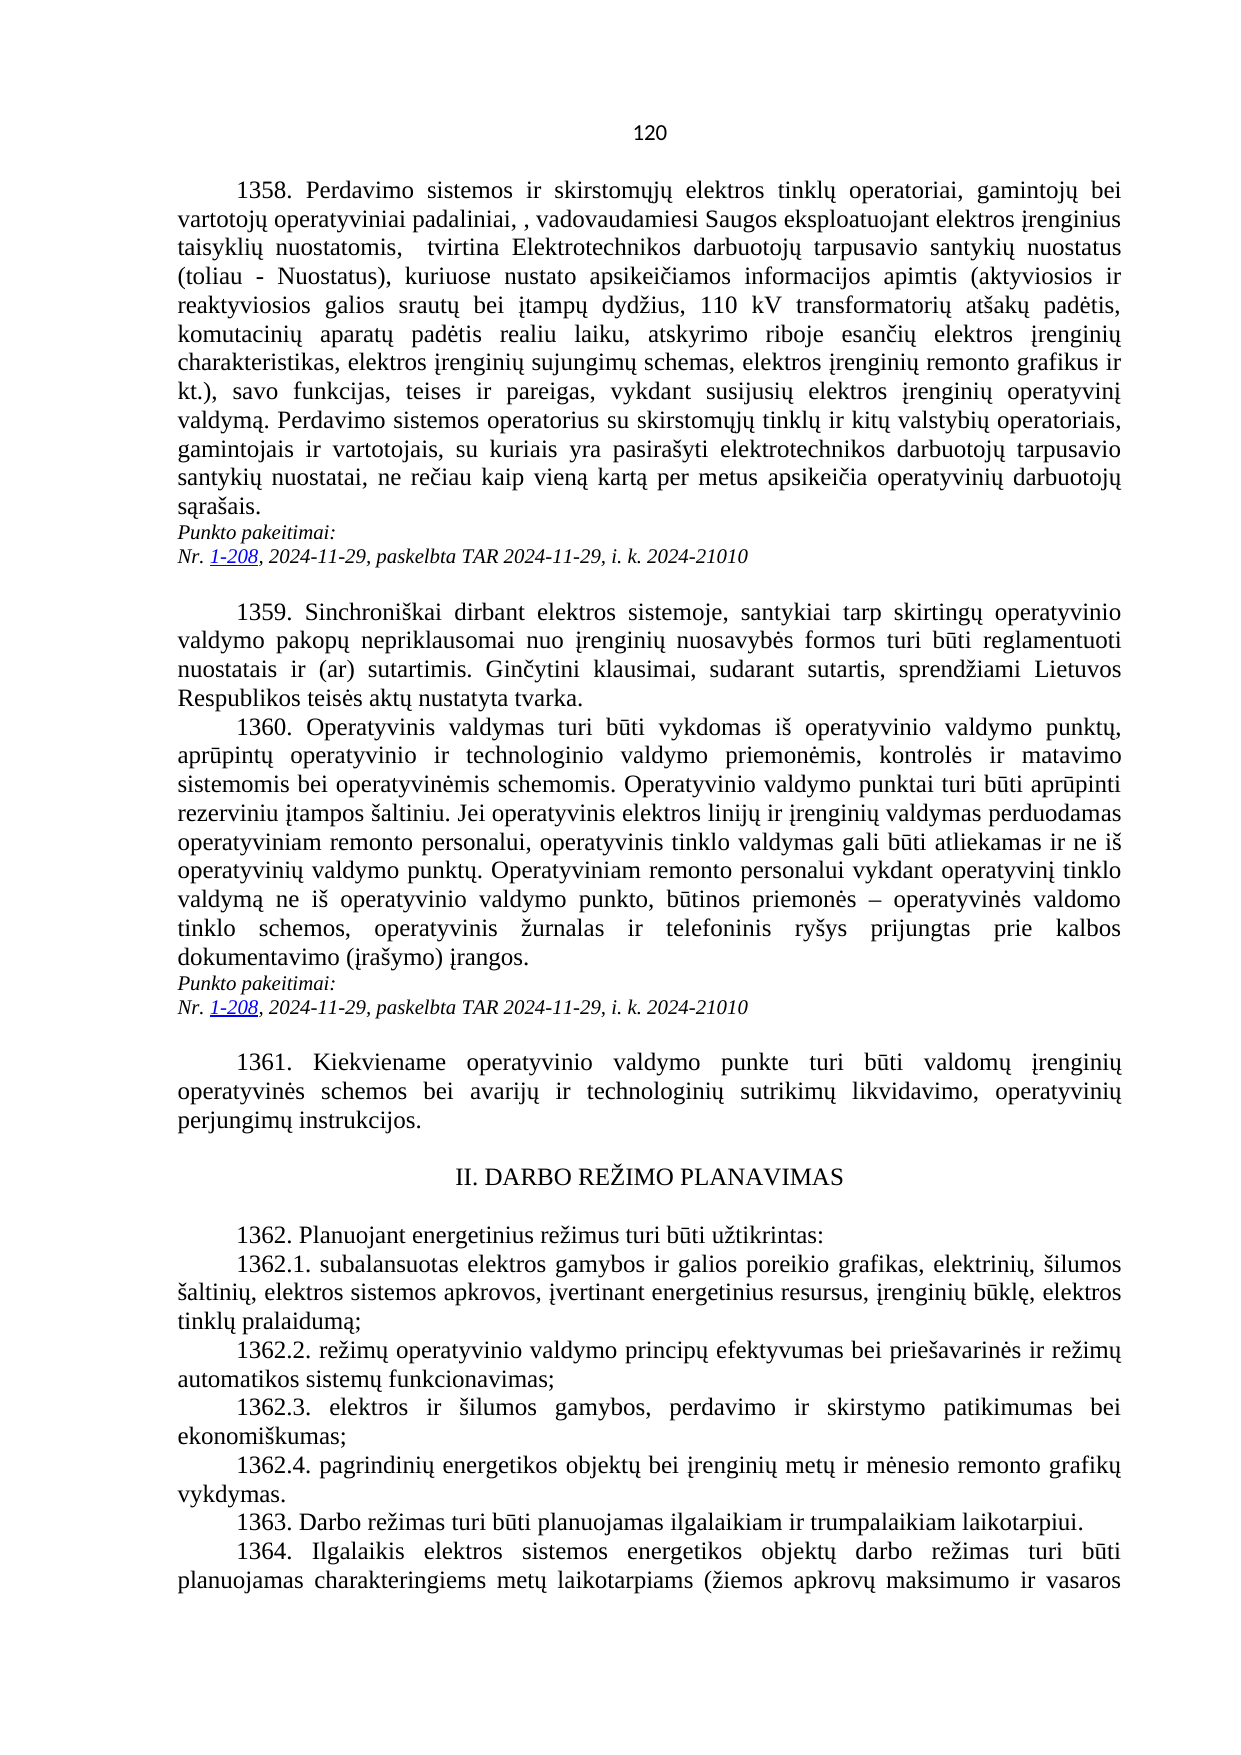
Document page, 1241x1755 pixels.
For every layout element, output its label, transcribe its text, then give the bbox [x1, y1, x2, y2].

text 1359. Sinchroniškai dirbant elektros sistemoje, santykiai tarp skirtingų operatyvinio valdymo pakopų nepriklausomai nuo įrenginių nuosavybės formos turi būti reglamentuoti nuostatais ir (ar) sutartimis. Ginčytini klausimai, sudarant sutartis, sprendžiami Lietuvos Respublikos teisės aktų nustatyta tvarka. [177, 597, 1122, 712]
text 1363. Darbo režimas turi būti planuojamas ilgalaikiam ir trumpalaikiam laikotarpiui. [177, 1507, 1122, 1536]
text II. DARBO REŽIMO PLANAVIMAS [177, 1162, 1122, 1191]
text 1362.3. elektros ir šilumos gamybos, perdavimo ir skirstymo patikimumas bei ekonomiškumas; [177, 1392, 1122, 1450]
text 1362.4. pagrindinių energetikos objektų bei įrenginių metų ir mėnesio remonto grafikų vykdymas. [177, 1450, 1122, 1507]
text Nr. 1-208, 2024-11-29, paskelbta TAR 2024-11-29, i. k. 2024-21010 [177, 994, 1122, 1019]
text 1361. Kiekviename operatyvinio valdymo punkte turi būti valdomų įrenginių operatyvinės schemos bei avarijų ir technologinių sutrikimų likvidavimo, operatyvinių perjungimų instrukcijos. [177, 1047, 1122, 1134]
text 1362.1. subalansuotas elektros gamybos ir galios poreikio grafikas, elektrinių, šilumos šaltinių, elektros sistemos apkrovos, įvertinant energetinius resursus, įrenginių būklę, elektros tinklų pralaidumą; [177, 1249, 1122, 1335]
text Punkto pakeitimai: [177, 520, 1122, 544]
text 1362. Planuojant energetinius režimus turi būti užtikrintas: [177, 1220, 1122, 1249]
text 1360. Operatyvinis valdymas turi būti vykdomas iš operatyvinio valdymo punktų, aprūpintų operatyvinio ir technologinio valdymo priemonėmis, kontrolės ir matavimo sistemomis bei operatyvinėmis schemomis. Operatyvinio valdymo punktai turi būti aprūpinti rezerviniu įtampos šaltiniu. Jei operatyvinis elektros linijų ir įrenginių valdymas perduodamas operatyviniam remonto personalui, operatyvinis tinklo valdymas gali būti atliekamas ir ne iš operatyvinių valdymo punktų. Operatyviniam remonto personalui vykdant operatyvinį tinklo valdymą ne iš operatyvinio valdymo punkto, būtinos priemonės – operatyvinės valdomo tinklo schemos, operatyvinis žurnalas ir telefoninis ryšys prijungtas prie kalbos dokumentavimo (įrašymo) įrangos. [177, 712, 1122, 971]
text Punkto pakeitimai: [177, 971, 1122, 994]
text 1362.2. režimų operatyvinio valdymo principų efektyvumas bei priešavarinės ir režimų automatikos sistemų funkcionavimas; [177, 1335, 1122, 1392]
text 1364. Ilgalaikis elektros sistemos energetikos objektų darbo režimas turi būti planuojamas charakteringiems metų laikotarpiams (žiemos apkrovų maksimumo ir vasaros [177, 1536, 1122, 1594]
text 1358. Perdavimo sistemos ir skirstomųjų elektros tinklų operatoriai, gamintojų bei vartotojų operatyviniai padaliniai, , vadovaudamiesi Saugos eksploatuojant elektros įrenginius taisyklių nuostatomis, tvirtina Elektrotechnikos darbuotojų tarpusavio santykių nuostatus (toliau - Nuostatus), kuriuose nustato apsikeičiamos informacijos apimtis (aktyviosios ir reaktyviosios galios srautų bei įtampų dydžius, 110 kV transformatorių atšakų padėtis, komutacinių aparatų padėtis realiu laiku, atskyrimo riboje esančių elektros įrenginių charakteristikas, elektros įrenginių sujungimų schemas, elektros įrenginių remonto grafikus ir kt.), savo funkcijas, teises ir pareigas, vykdant susijusių elektros įrenginių operatyvinį valdymą. Perdavimo sistemos operatorius su skirstomųjų tinklų ir kitų valstybių operatoriais, gamintojais ir vartotojais, su kuriais yra pasirašyti elektrotechnikos darbuotojų tarpusavio santykių nuostatai, ne rečiau kaip vieną kartą per metus apsikeičia operatyvinių darbuotojų sąrašais. [177, 175, 1122, 520]
text Nr. 1-208, 2024-11-29, paskelbta TAR 2024-11-29, i. k. 2024-21010 [177, 544, 1122, 568]
